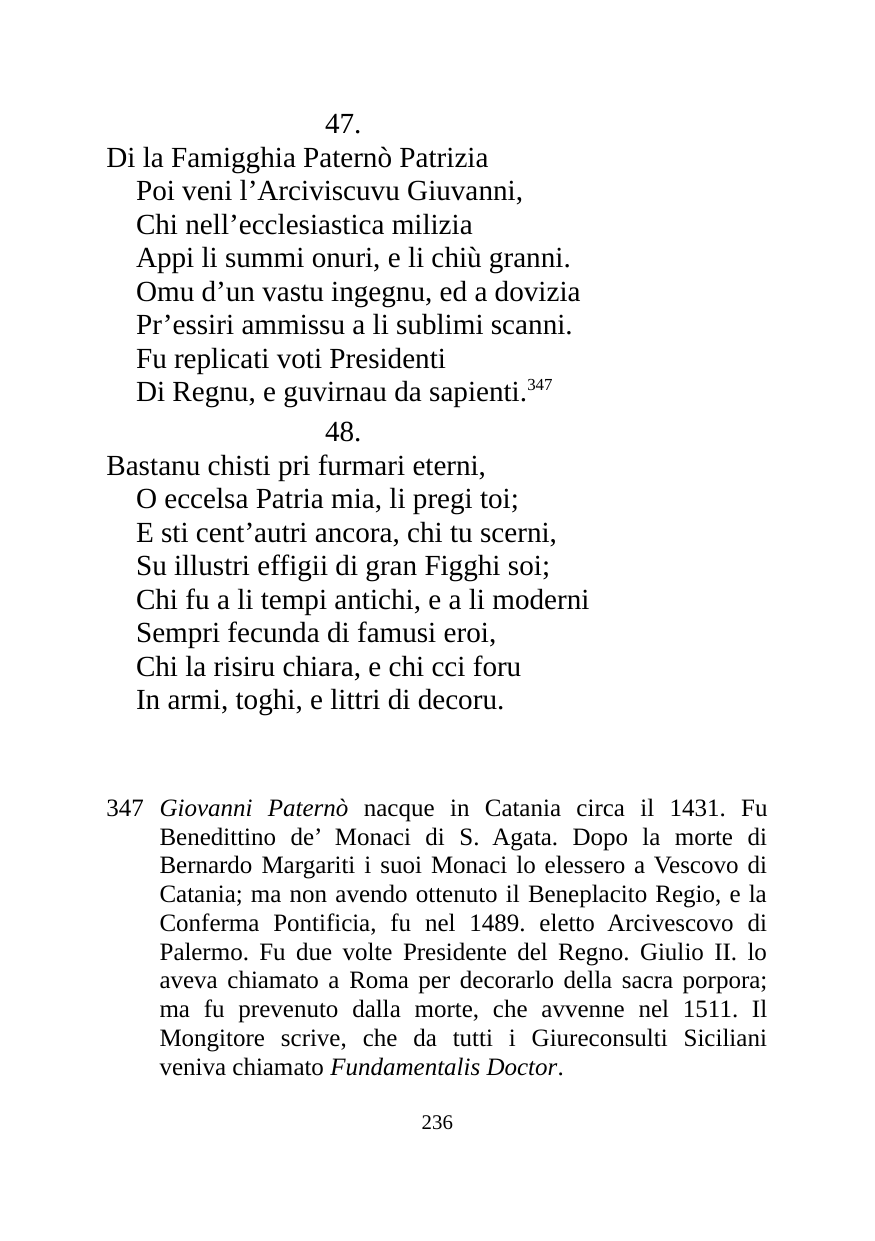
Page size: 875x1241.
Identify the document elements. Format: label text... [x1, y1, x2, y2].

text Giovanni Paternò nacque in Catania circa il 1431. Fu Benedittino de’ Monaci di S. Agata. Dopo la morte di Bernardo Margariti i suoi Monaci lo elessero a Vescovo di Catania; ma non avendo ottenuto il Beneplacito Regio, e la Conferma Pontificia, fu nel 1489. eletto Arcivescovo di Palermo. Fu due volte Presidente del Regno. Giulio II. lo aveva chiamato a Roma per decorarlo della sacra porpora; ma fu prevenuto dalla morte, che avvenne nel 1511. Il Mongitore scrive, che da tutti i Giureconsulti Siciliani veniva chiamato Fundamentalis Doctor. [106, 793, 768, 1080]
text 48. [325, 414, 768, 448]
text Bastanu chisti pri furmari eterni, O eccelsa Patria mia, li pregi toi; E sti cent’autri ancora, chi tu scerni, Su illustri effigii di gran Figghi soi; Chi fu a li tempi antichi, e a li moderni Sempri fecunda di famusi eroi, Chi la risiru chiara, e chi cci foru In armi, toghi, e littri di decoru. [106, 448, 768, 716]
text 47. [325, 106, 768, 140]
text Di la Famigghia Paternò Patrizia Poi veni l’Arciviscuvu Giuvanni, Chi nell’ecclesiastica milizia Appi li summi onuri, e li chiù granni. Omu d’un vastu ingegnu, ed a dovizia Pr’essiri ammissu a li sublimi scanni. Fu replicati voti Presidenti Di Regnu, e guvirnau da sapienti. [106, 140, 768, 408]
